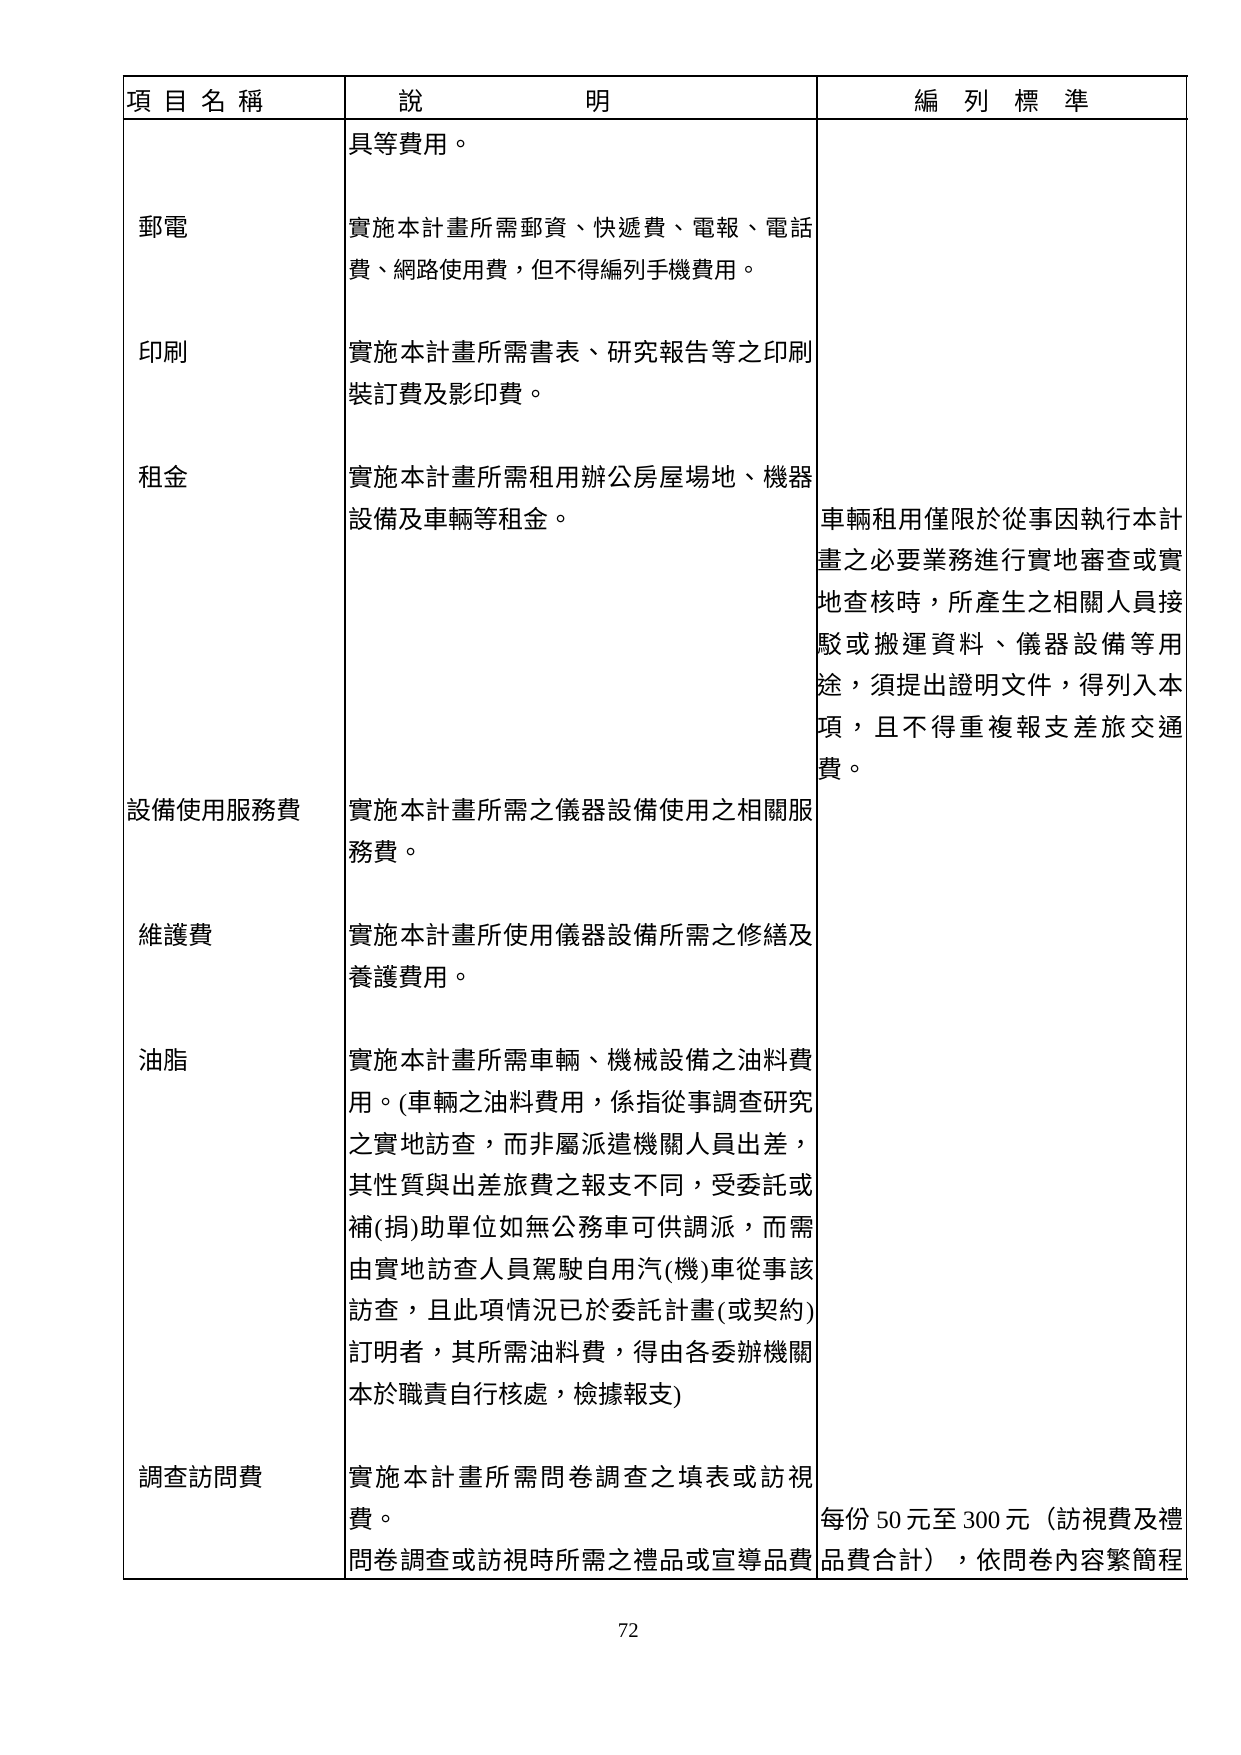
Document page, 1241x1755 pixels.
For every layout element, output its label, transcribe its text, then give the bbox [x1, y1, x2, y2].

table_header 項 目 名 稱 [124, 77, 344, 118]
table_header 編 列 標 準 [818, 77, 1186, 118]
table_header 說 明 [346, 77, 816, 118]
table_cell 郵電 印刷 租金 設備使用服務費 維護費 油脂 調查訪問費 [124, 120, 344, 1578]
table_cell 具等費用。 實施本計畫所需郵資、快遞費、電報、電話費、網路使用費，但不得編列手機費用。 實施本計畫所需書表、研究報告等之印刷裝訂費及影印費。 實施本計畫所需租用辦公房屋場地、機器設備及車輛等租金。 實施本計畫所需之儀器設備使用之相關服務費。 實施本計畫所使用儀器設備所需之修繕及養護費用。 實施本計畫所需車輛、機械設備之油料費用。(車輛之油料費用，係指從事調查研究之實地訪查，而非屬派遣機關人員出差，其性質與出差旅費之報支不同，受委託或補(捐)助單位如無公務車可供調派，而需由實地訪查人員駕駛自用汽(機)車從事該訪查，且此項情況已於委託計畫(或契約)訂明者，其所需油料費，得由各委辦機關本於職責自行核處，檢據報支) 實施本計畫所需問卷調查之填表或訪視費。 問卷調查或訪視時所需之禮品或宣導品費 [346, 120, 816, 1578]
table_cell 車輛租用僅限於從事因執行本計畫之必要業務進行實地審查或實地查核時，所產生之相關人員接駁或搬運資料、儀器設備等用途，須提出證明文件，得列入本項，且不得重複報支差旅交通費。 每份50元至300元（訪視費及禮品費合計），依問卷內容繁簡程 [818, 120, 1186, 1578]
